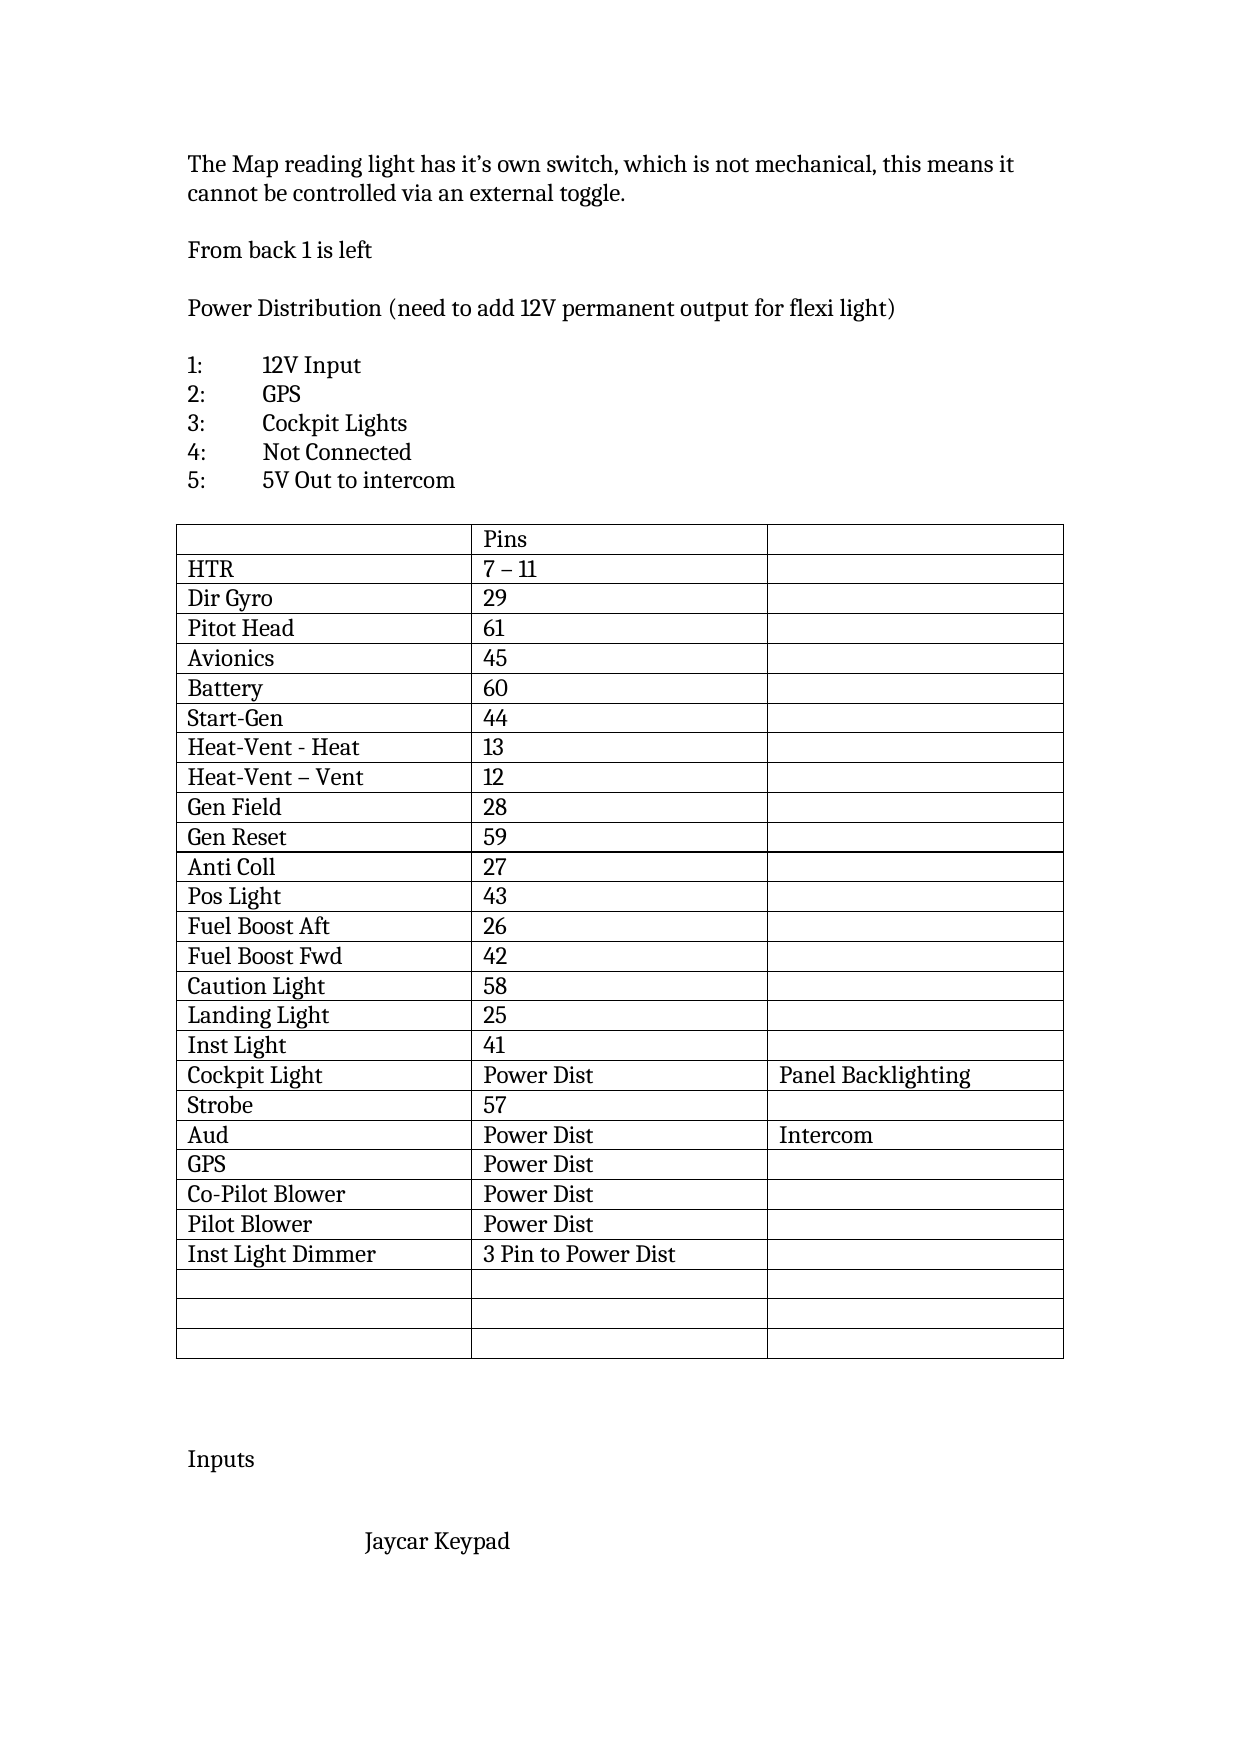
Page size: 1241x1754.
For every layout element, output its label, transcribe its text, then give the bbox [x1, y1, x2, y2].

table_cell Caution Light [177, 972, 471, 1000]
table_cell Power Dist [472, 1150, 767, 1179]
table_cell Inst Light Dimmer [177, 1240, 471, 1268]
table_cell [768, 555, 1063, 583]
table_cell [177, 1329, 471, 1358]
table_cell Avionics [177, 644, 471, 673]
table_cell 42 [472, 942, 767, 971]
table_cell [768, 1001, 1063, 1030]
table_cell Dir Gyro [177, 584, 471, 613]
table_cell Battery [177, 674, 471, 702]
table_header [177, 525, 471, 553]
table_cell 45 [472, 644, 767, 673]
table_cell 3 Pin to Power Dist [472, 1240, 767, 1268]
table_cell [768, 1329, 1063, 1358]
table_header Pins [472, 525, 767, 553]
table_cell Co-Pilot Blower [177, 1180, 471, 1209]
table_cell Panel Backlighting [768, 1061, 1063, 1090]
table_cell Fuel Boost Fwd [177, 942, 471, 971]
table_cell 57 [472, 1091, 767, 1119]
table_cell 43 [472, 882, 767, 911]
table_cell Pitot Head [177, 614, 471, 643]
text Power Distribution (need to add 12V permanent output for flexi light) [187, 294, 1053, 322]
table_cell HTR [177, 555, 471, 583]
table_cell [768, 1150, 1063, 1179]
table_cell 25 [472, 1001, 767, 1030]
table_cell [768, 882, 1063, 911]
table_cell 41 [472, 1031, 767, 1060]
table_cell 44 [472, 704, 767, 732]
table_cell Heat-Vent – Vent [177, 763, 471, 792]
table_cell Start-Gen [177, 704, 471, 732]
table_cell [768, 1299, 1063, 1328]
table_cell Gen Field [177, 793, 471, 822]
table_cell [768, 1031, 1063, 1060]
table_cell [768, 1091, 1063, 1119]
text Inputs [187, 1445, 1053, 1474]
table_cell [768, 584, 1063, 613]
table_header Jaycar Keypad [188, 1505, 688, 1563]
table_cell [768, 674, 1063, 702]
table_cell [177, 1270, 471, 1298]
table_cell 58 [472, 972, 767, 1000]
table_cell [768, 763, 1063, 792]
table_cell Intercom [768, 1121, 1063, 1149]
table_cell [768, 1270, 1063, 1298]
table_cell 61 [472, 614, 767, 643]
table_cell Landing Light [177, 1001, 471, 1030]
table_cell Power Dist [472, 1210, 767, 1239]
text The Map reading light has it’s own switch, which is not mechanical, this means it cannot be controlled via an external toggle. [187, 150, 1053, 207]
table_cell [768, 733, 1063, 762]
table_cell Heat-Vent - Heat [177, 733, 471, 762]
table_cell [768, 853, 1063, 881]
table_cell [768, 1180, 1063, 1209]
text From back 1 is left [187, 236, 1053, 265]
table_cell [472, 1270, 767, 1298]
table_cell Anti Coll [177, 853, 471, 881]
text 5: 5V Out to intercom [187, 466, 1053, 495]
table_cell Aud [177, 1121, 471, 1149]
table_cell [768, 1240, 1063, 1268]
table_cell Strobe [177, 1091, 471, 1119]
text 1: 12V Input [187, 351, 1053, 380]
table_cell [177, 1299, 471, 1328]
table_cell [472, 1299, 767, 1328]
table_cell 12 [472, 763, 767, 792]
text 4: Not Connected [187, 437, 1053, 466]
table_cell [768, 704, 1063, 732]
text 2: GPS [187, 380, 1053, 409]
table_cell Gen Reset [177, 823, 471, 851]
table_cell 26 [472, 912, 767, 941]
table_cell GPS [177, 1150, 471, 1179]
table_cell Power Dist [472, 1121, 767, 1149]
table_cell 13 [472, 733, 767, 762]
table_header [768, 525, 1063, 553]
table_cell Power Dist [472, 1180, 767, 1209]
table_cell Pilot Blower [177, 1210, 471, 1239]
table_cell Power Dist [472, 1061, 767, 1090]
table_cell [472, 1329, 767, 1358]
table_cell [768, 972, 1063, 1000]
table_cell 29 [472, 584, 767, 613]
table_cell 59 [472, 823, 767, 851]
table_cell Cockpit Light [177, 1061, 471, 1090]
text 3: Cockpit Lights [187, 409, 1053, 437]
table_cell [768, 823, 1063, 851]
table_cell 7 – 11 [472, 555, 767, 583]
table_cell [768, 912, 1063, 941]
table_cell [768, 942, 1063, 971]
table_cell [768, 1210, 1063, 1239]
table_cell 28 [472, 793, 767, 822]
table_cell [768, 614, 1063, 643]
table_cell Pos Light [177, 882, 471, 911]
table_cell 27 [472, 853, 767, 881]
table_cell [768, 793, 1063, 822]
table_cell [768, 644, 1063, 673]
table_cell Inst Light [177, 1031, 471, 1060]
table_cell Fuel Boost Aft [177, 912, 471, 941]
table_cell 60 [472, 674, 767, 702]
